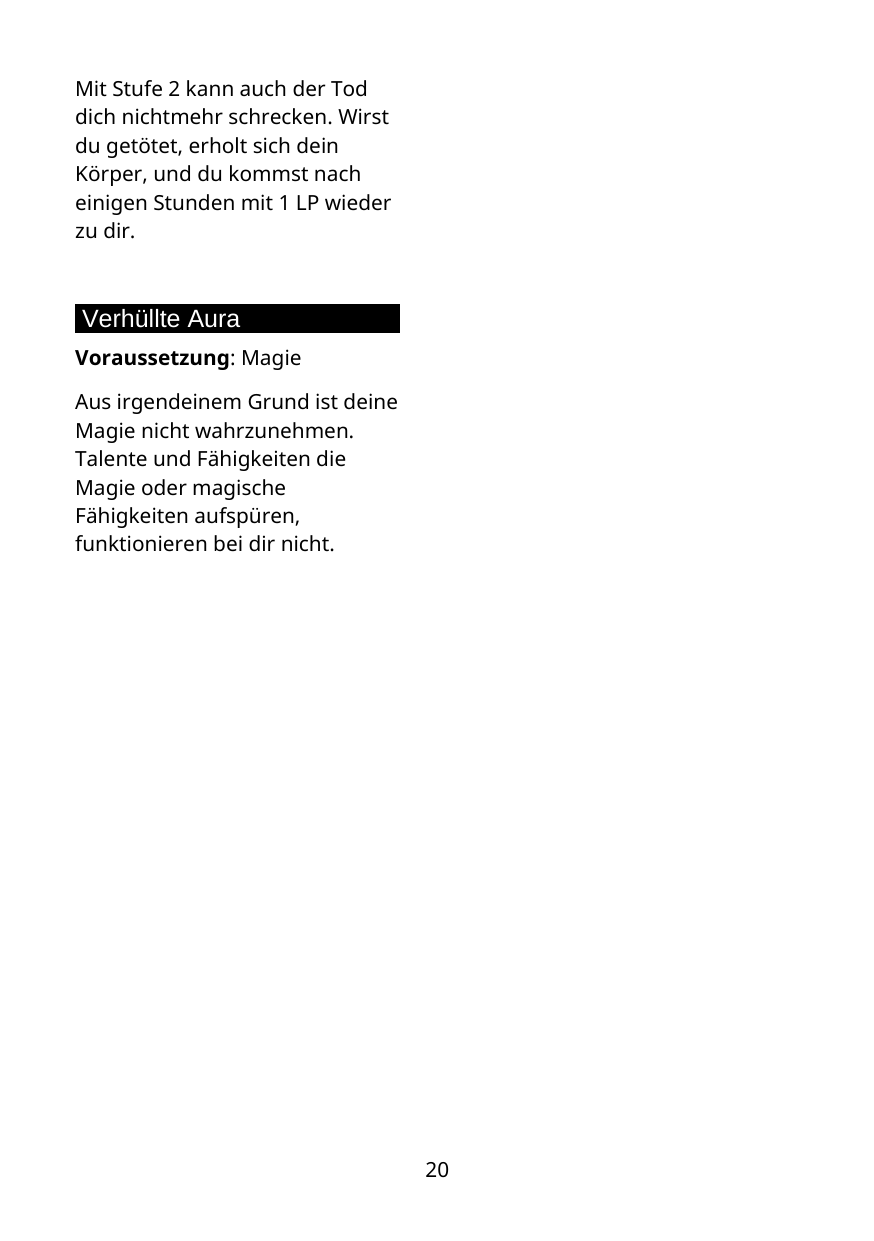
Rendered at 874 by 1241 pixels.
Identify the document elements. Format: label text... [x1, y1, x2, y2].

subtitle Verhüllte Aura [75, 304, 400, 333]
text Aus irgendeinem Grund ist deine Magie nicht wahrzunehmen. Talente und Fähigkeiten die Magie oder magische Fähigkeiten aufspüren, funktionieren bei dir nicht. [75, 387, 400, 558]
text Mit Stufe 2 kann auch der Tod dich nichtmehr schrecken. Wirst du getötet, erholt sich dein Körper, und du kommst nach einigen Stunden mit 1 LP wieder zu dir. [75, 74, 400, 244]
text Voraussetzung: Magie [75, 343, 400, 372]
